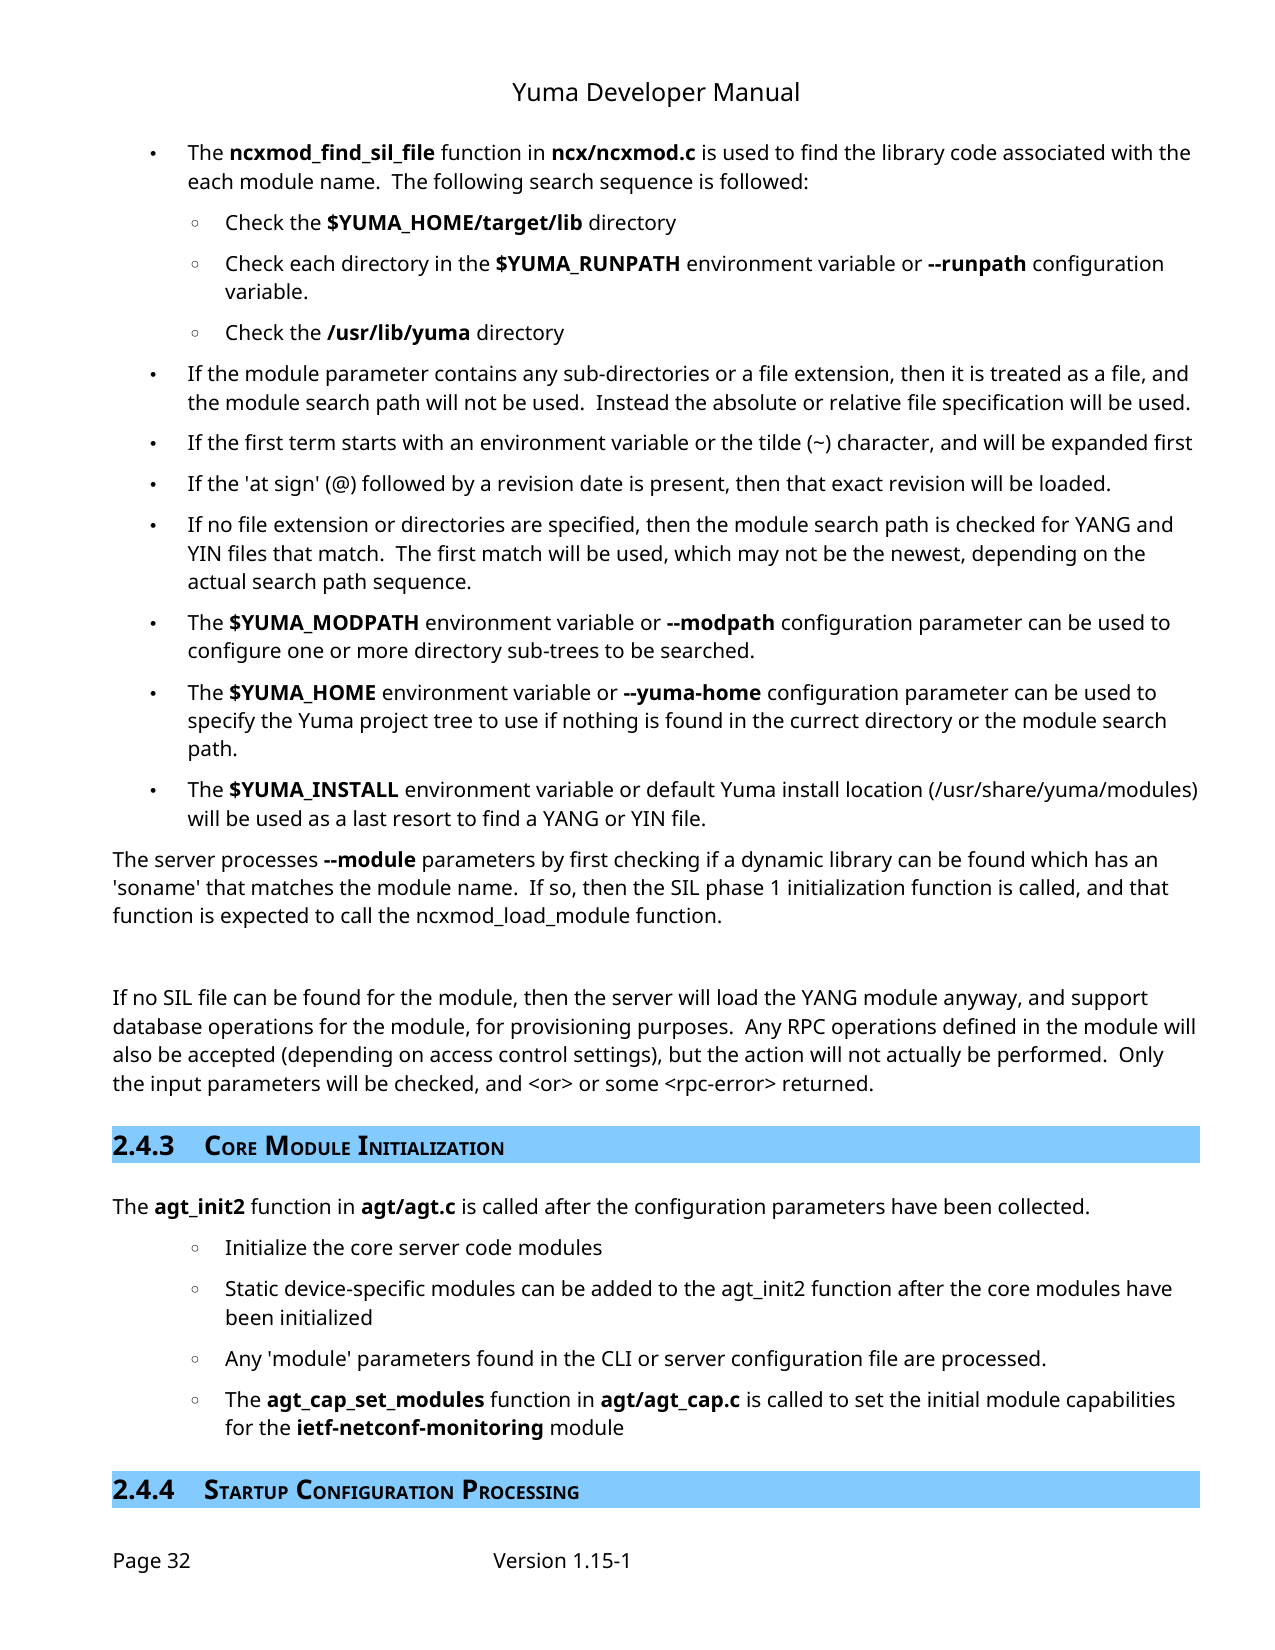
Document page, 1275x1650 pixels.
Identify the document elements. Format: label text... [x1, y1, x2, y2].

text The server processes --module parameters by first checking if a dynamic library can be found which has an 'soname' that matches the module name. If so, then the SIL phase 1 initialization function is called, and that function is expected to call the ncxmod_load_module function. [112, 845, 1200, 930]
list The agt_cap_set_modules function in agt/agt_cap.c is called to set the initial module capabilities for the ietf-netconf-monitoring module [187, 1385, 1200, 1442]
list Any 'module' parameters found in the CLI or server configuration file are processed. [187, 1344, 1200, 1372]
list If no file extension or directories are specified, then the module search path is checked for YANG and YIN files that match. The first match will be used, which may not be the newest, depending on the actual search path sequence. [150, 510, 1200, 596]
text The agt_init2 function in agt/agt.c is called after the configuration parameters have been collected. [112, 1192, 1200, 1221]
list The ncxmod_find_sil_file function in ncx/ncxmod.c is used to find the library code associated with the each module name. The following search sequence is followed: [150, 138, 1200, 195]
list If the 'at sign' (@) followed by a revision date is present, then that exact revision will be loaded. [150, 469, 1200, 498]
list Static device-specific modules can be added to the agt_init2 function after the core modules have been initialized [187, 1274, 1200, 1331]
subtitle Startup Configuration Processing [112, 1471, 1200, 1508]
text If no SIL file can be found for the module, then the server will load the YANG module anyway, and support database operations for the module, for provisioning purposes. Any RPC operations defined in the module will also be accepted (depending on access control settings), but the action will not actually be performed. Only the input parameters will be checked, and <or> or some <rpc-error> returned. [112, 983, 1200, 1097]
list The $YUMA_HOME environment variable or --yuma-home configuration parameter can be used to specify the Yuma project tree to use if nothing is found in the currect directory or the module search path. [150, 678, 1200, 763]
list If the first term starts with an environment variable or the tilde (~) character, and will be expanded first [150, 428, 1200, 457]
list Check each directory in the $YUMA_RUNPATH environment variable or --runpath configuration variable. [187, 249, 1200, 306]
list Check the /usr/lib/yuma directory [187, 318, 1200, 347]
subtitle Core Module Initialization [112, 1126, 1200, 1163]
list Check the $YUMA_HOME/target/lib directory [187, 208, 1200, 236]
list The $YUMA_MODPATH environment variable or --modpath configuration parameter can be used to configure one or more directory sub-trees to be searched. [150, 608, 1200, 665]
list The $YUMA_INSTALL environment variable or default Yuma install location (/usr/share/yuma/modules) will be used as a last resort to find a YANG or YIN file. [150, 775, 1200, 832]
list Initialize the core server code modules [187, 1233, 1200, 1262]
list If the module parameter contains any sub-directories or a file extension, then it is treated as a file, and the module search path will not be used. Instead the absolute or relative file specification will be used. [150, 359, 1200, 416]
